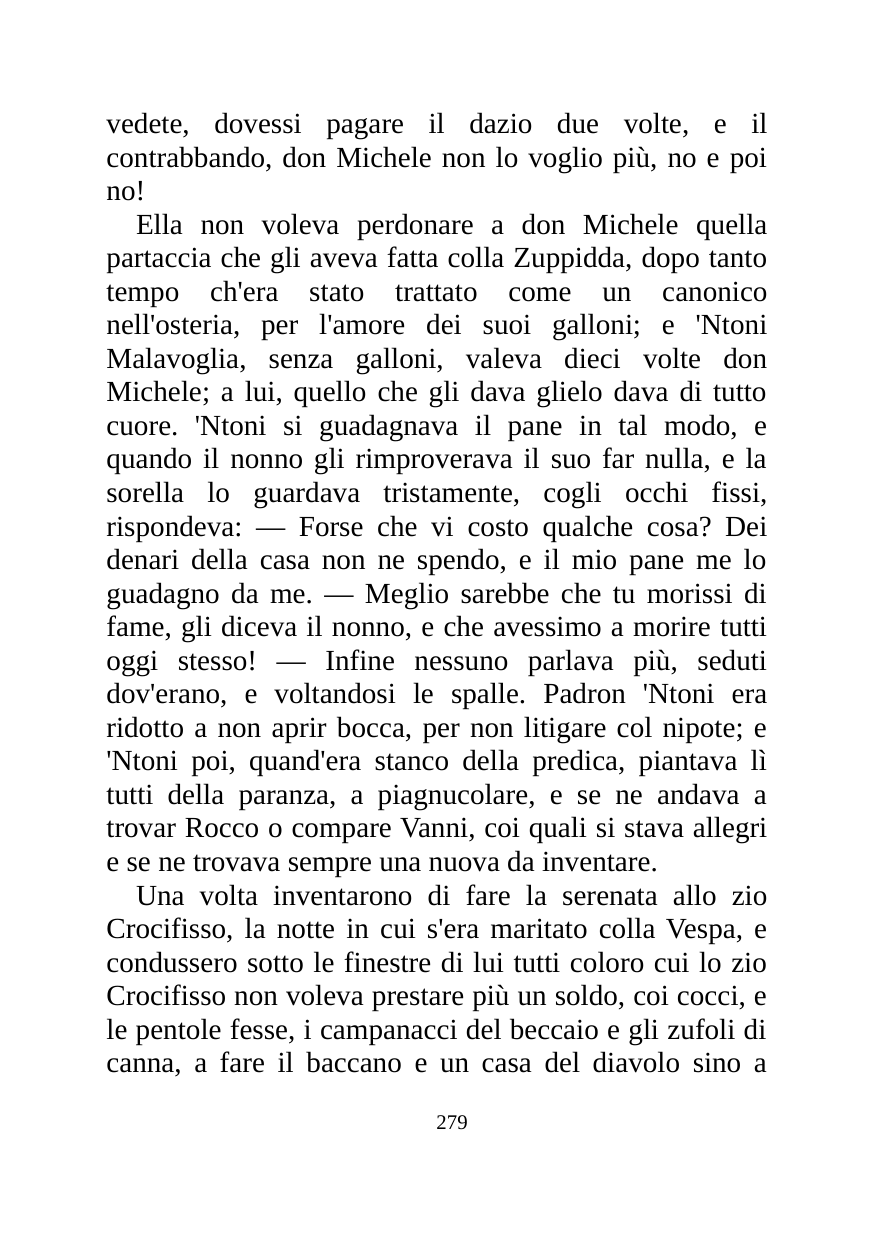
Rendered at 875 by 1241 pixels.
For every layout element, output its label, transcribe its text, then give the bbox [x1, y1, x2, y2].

text Una volta inventarono di fare la serenata allo zio Crocifisso, la notte in cui s'era maritato colla Vespa, e condussero sotto le finestre di lui tutti coloro cui lo zio Crocifisso non voleva prestare più un soldo, coi cocci, e le pentole fesse, i campanacci del beccaio e gli zufoli di canna, a fare il baccano e un casa del diavolo sino a [106, 878, 768, 1079]
text vedete, dovessi pagare il dazio due volte, e il contrabbando, don Michele non lo voglio più, no e poi no! [106, 106, 768, 207]
text Ella non voleva perdonare a don Michele quella partaccia che gli aveva fatta colla Zuppidda, dopo tanto tempo ch'era stato trattato come un canonico nell'osteria, per l'amore dei suoi galloni; e 'Ntoni Malavoglia, senza galloni, valeva dieci volte don Michele; a lui, quello che gli dava glielo dava di tutto cuore. 'Ntoni si guadagnava il pane in tal modo, e quando il nonno gli rimproverava il suo far nulla, e la sorella lo guardava tristamente, cogli occhi fissi, rispondeva: — Forse che vi costo qualche cosa? Dei denari della casa non ne spendo, e il mio pane me lo guadagno da me. — Meglio sarebbe che tu morissi di fame, gli diceva il nonno, e che avessimo a morire tutti oggi stesso! — Infine nessuno parlava più, seduti dov'erano, e voltandosi le spalle. Padron 'Ntoni era ridotto a non aprir bocca, per non litigare col nipote; e 'Ntoni poi, quand'era stanco della predica, piantava lì tutti della paranza, a piagnucolare, e se ne andava a trovar Rocco o compare Vanni, coi quali si stava allegri e se ne trovava sempre una nuova da inventare. [106, 207, 768, 878]
